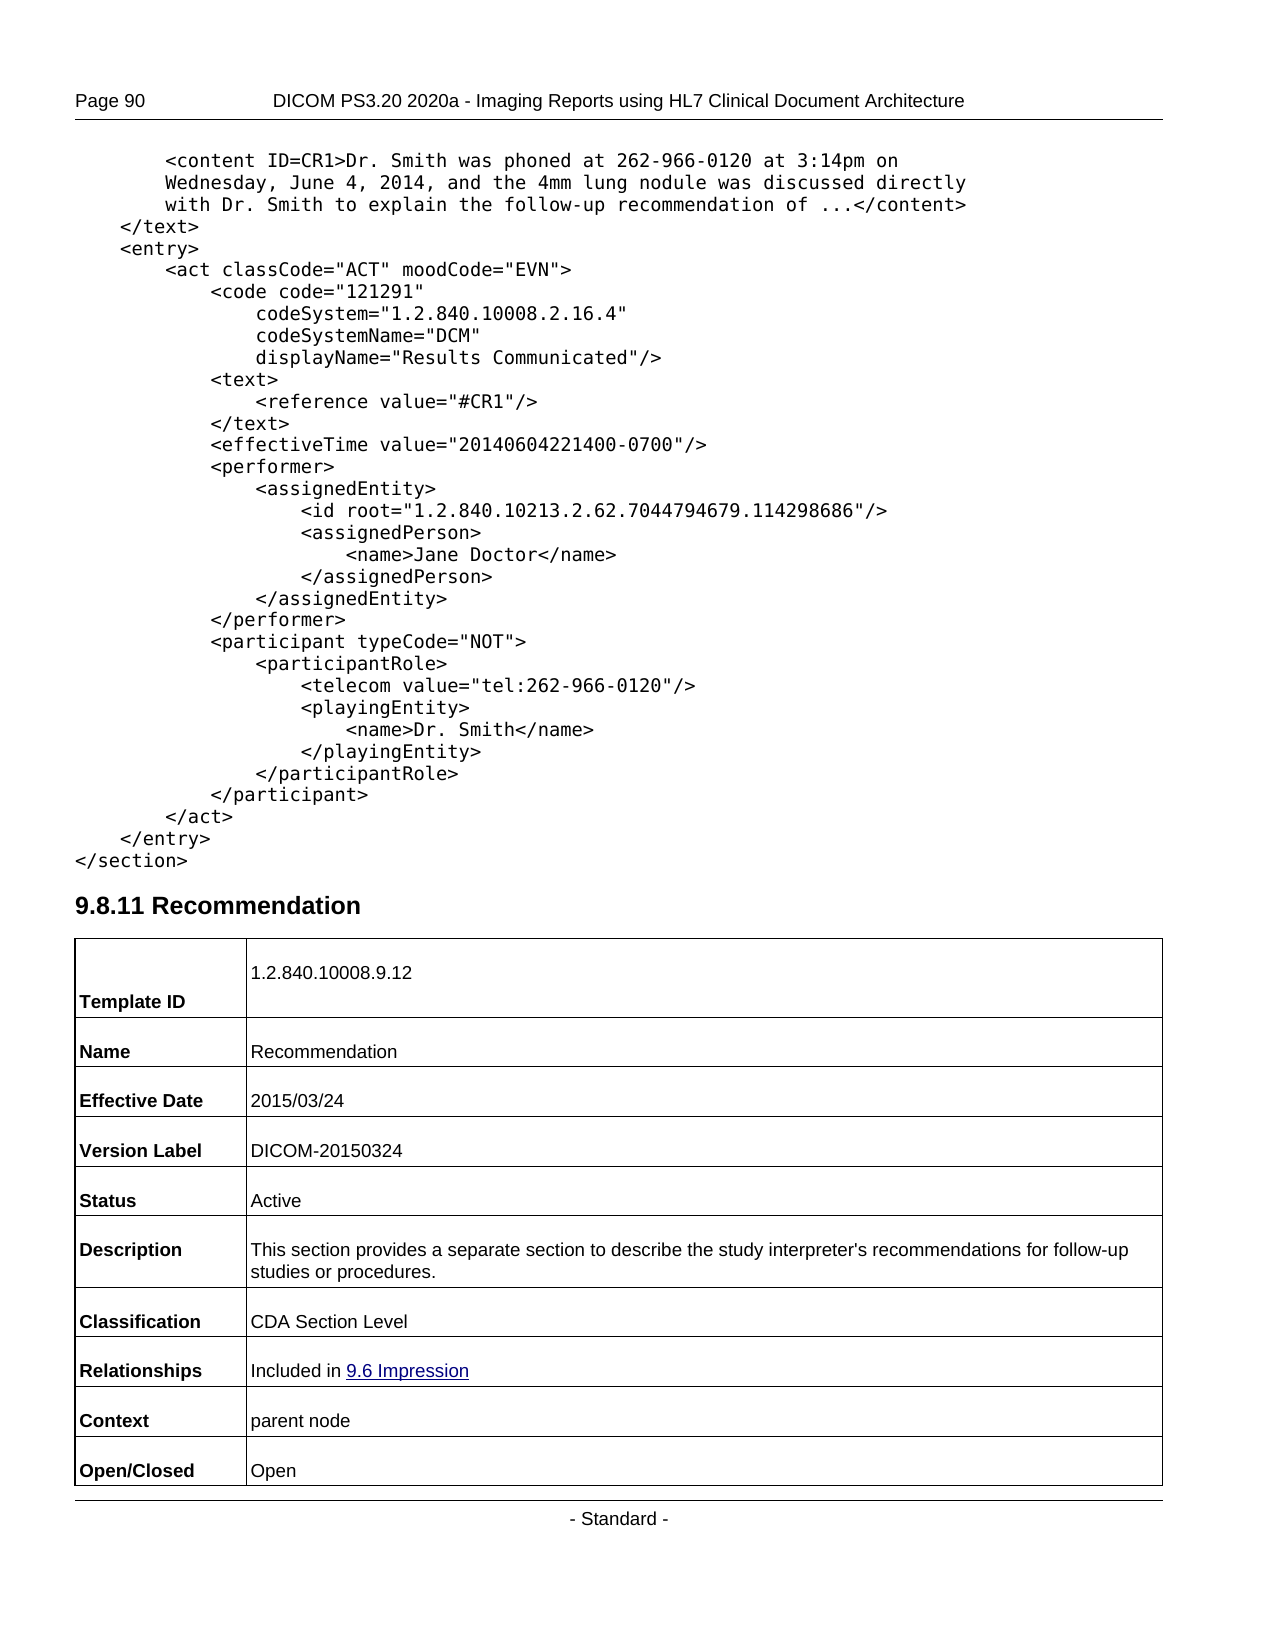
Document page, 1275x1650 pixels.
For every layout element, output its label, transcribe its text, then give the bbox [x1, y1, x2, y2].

table_cell 2015/03/24 [247, 1067, 1162, 1116]
table_cell CDA Section Level [247, 1288, 1162, 1336]
text 9.8.11 Recommendation [75, 891, 1162, 919]
table_cell Relationships [76, 1337, 246, 1386]
table_cell Open [247, 1437, 1162, 1485]
table_cell Included in 9.6 Impression [247, 1337, 1162, 1386]
table_cell This section provides a separate section to describe the study interpreter's recommendations for follow-up studies or procedures. [247, 1216, 1162, 1287]
table_cell Open/Closed [76, 1437, 246, 1485]
table_cell DICOM-20150324 [247, 1117, 1162, 1166]
table_cell parent node [247, 1387, 1162, 1436]
table_cell Classification [76, 1288, 246, 1336]
table_cell Context [76, 1387, 246, 1436]
table_header Template ID [76, 939, 246, 1017]
table_cell Recommendation [247, 1018, 1162, 1066]
table_cell Version Label [76, 1117, 246, 1166]
table_cell Status [76, 1167, 246, 1215]
table_cell Description [76, 1216, 246, 1287]
table_cell Active [247, 1167, 1162, 1215]
table_header 1.2.840.10008.9.12 [247, 939, 1162, 1017]
text <content ID=CR1>Dr. Smith was phoned at 262-966-0120 at 3:14pm on Wednesday, June 4, 2014, and the 4mm lung nodule was discussed directly with Dr. Smith to explain the follow-up recommendation of ...</content> </text> <entry> <act classCode="ACT" moodCode="EVN"> <code code="121291" codeSystem="1.2.840.10008.2.16.4" codeSystemName="DCM" displayName="Results Communicated"/> <text> <reference value="#CR1"/> </text> <effectiveTime value="20140604221400-0700"/> <performer> <assignedEntity> <id root="1.2.840.10213.2.62.7044794679.114298686"/> <assignedPerson> <name>Jane Doctor</name> </assignedPerson> </assignedEntity> </performer> <participant typeCode="NOT"> <participantRole> <telecom value="tel:262-966-0120"/> <playingEntity> <name>Dr. Smith</name> </playingEntity> </participantRole> </participant> </act> </entry> </section> [75, 150, 1162, 872]
table_cell Effective Date [76, 1067, 246, 1116]
table_cell Name [76, 1018, 246, 1066]
